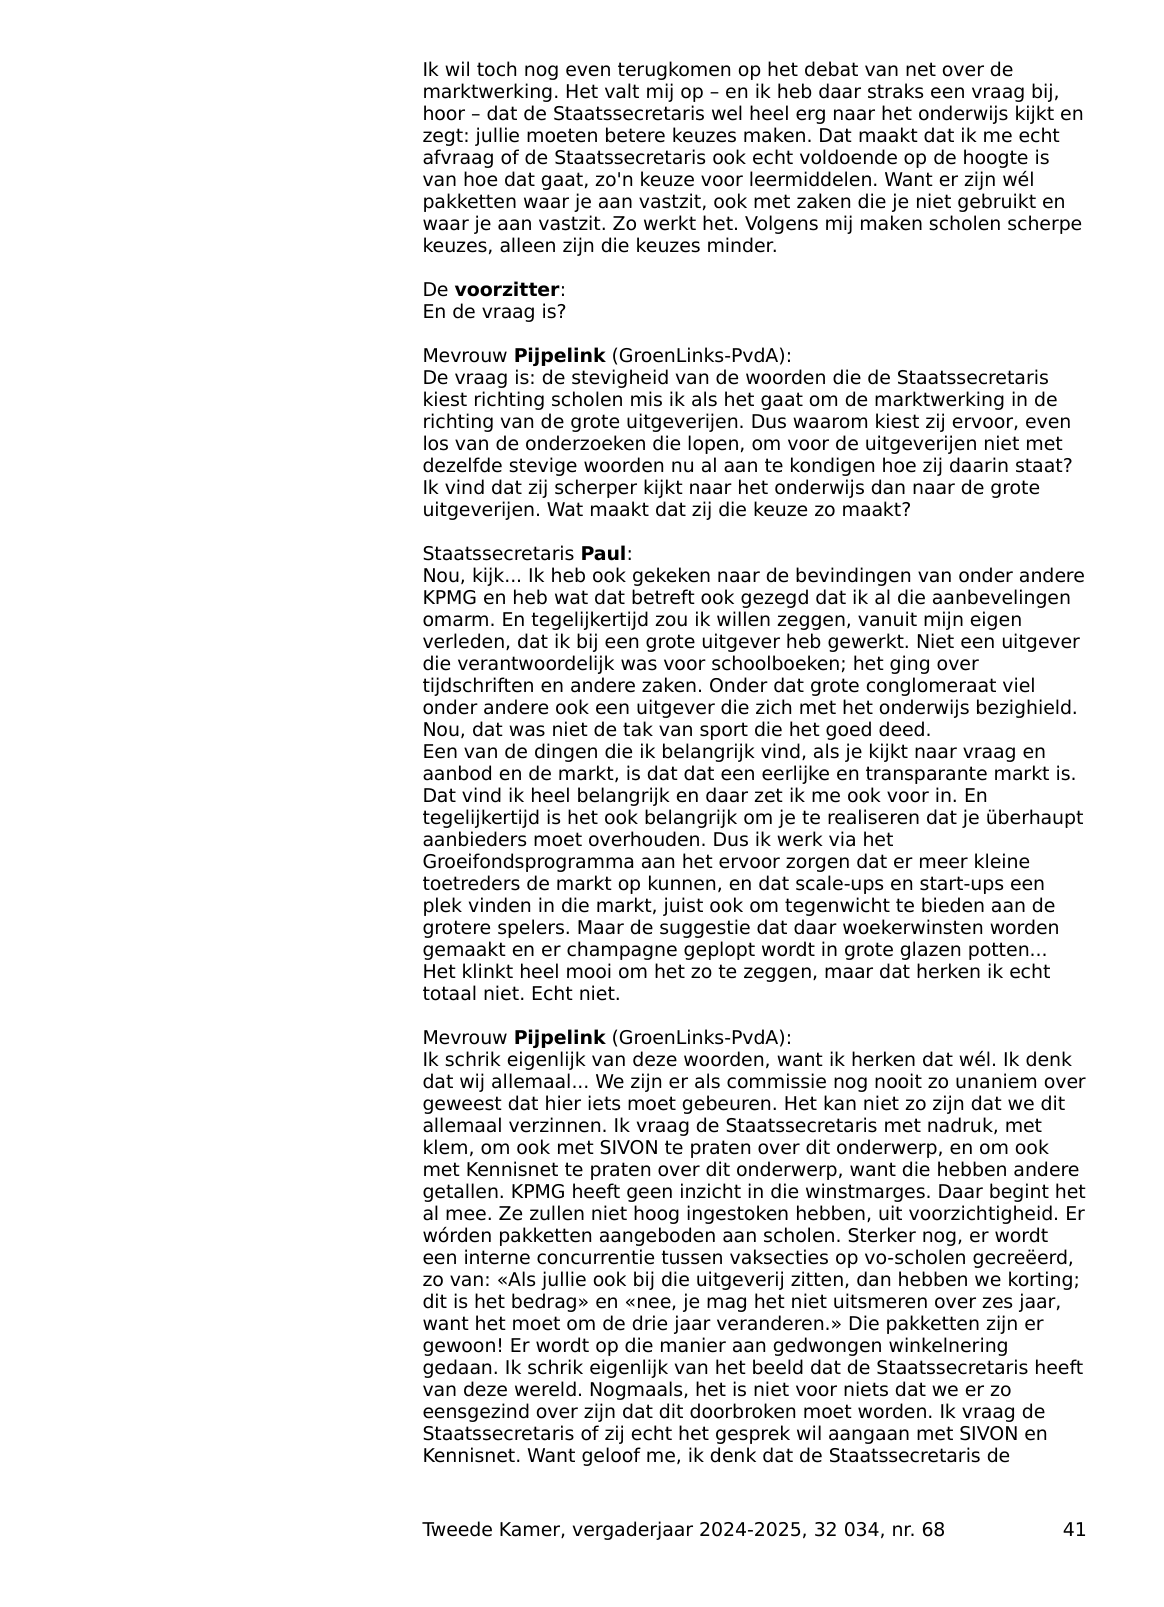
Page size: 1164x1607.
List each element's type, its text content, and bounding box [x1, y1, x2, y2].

text De vraag is: de stevigheid van de woorden die de Staatssecretaris kiest richting scholen mis ik als het gaat om de marktwerking in de richting van de grote uitgeverijen. Dus waarom kiest zij ervoor, even los van de onderzoeken die lopen, om voor de uitgeverijen niet met dezelfde stevige woorden nu al aan te kondigen hoe zij daarin staat? Ik vind dat zij scherper kijkt naar het onderwijs dan naar de grote uitgeverijen. Wat maakt dat zij die keuze zo maakt? [422, 367, 1087, 521]
text En de vraag is? [422, 301, 1087, 323]
text De voorzitter: [422, 279, 1087, 301]
text Staatssecretaris Paul: [422, 543, 1087, 565]
text Nou, kijk... Ik heb ook gekeken naar de bevindingen van onder andere KPMG en heb wat dat betreft ook gezegd dat ik al die aanbevelingen omarm. En tegelijkertijd zou ik willen zeggen, vanuit mijn eigen verleden, dat ik bij een grote uitgever heb gewerkt. Niet een uitgever die verantwoordelijk was voor schoolboeken; het ging over tijdschriften en andere zaken. Onder dat grote conglomeraat viel onder andere ook een uitgever die zich met het onderwijs bezighield. Nou, dat was niet de tak van sport die het goed deed. [422, 565, 1087, 741]
text Een van de dingen die ik belangrijk vind, als je kijkt naar vraag en aanbod en de markt, is dat dat een eerlijke en transparante markt is. Dat vind ik heel belangrijk en daar zet ik me ook voor in. En tegelijkertijd is het ook belangrijk om je te realiseren dat je überhaupt aanbieders moet overhouden. Dus ik werk via het Groeifondsprogramma aan het ervoor zorgen dat er meer kleine toetreders de markt op kunnen, en dat scale-ups en start-ups een plek vinden in die markt, juist ook om tegenwicht te bieden aan de grotere spelers. Maar de suggestie dat daar woekerwinsten worden gemaakt en er champagne geplopt wordt in grote glazen potten... Het klinkt heel mooi om het zo te zeggen, maar dat herken ik echt totaal niet. Echt niet. [422, 741, 1087, 1005]
text Ik schrik eigenlijk van deze woorden, want ik herken dat wél. Ik denk dat wij allemaal... We zijn er als commissie nog nooit zo unaniem over geweest dat hier iets moet gebeuren. Het kan niet zo zijn dat we dit allemaal verzinnen. Ik vraag de Staatssecretaris met nadruk, met klem, om ook met SIVON te praten over dit onderwerp, en om ook met Kennisnet te praten over dit onderwerp, want die hebben andere getallen. KPMG heeft geen inzicht in die winstmarges. Daar begint het al mee. Ze zullen niet hoog ingestoken hebben, uit voorzichtigheid. Er wórden pakketten aangeboden aan scholen. Sterker nog, er wordt een interne concurrentie tussen vaksecties op vo-scholen gecreëerd, zo van: «Als jullie ook bij die uitgeverij zitten, dan hebben we korting; dit is het bedrag» en «nee, je mag het niet uitsmeren over zes jaar, want het moet om de drie jaar veranderen.» Die pakketten zijn er gewoon! Er wordt op die manier aan gedwongen winkelnering gedaan. Ik schrik eigenlijk van het beeld dat de Staatssecretaris heeft van deze wereld. Nogmaals, het is niet voor niets dat we er zo eensgezind over zijn dat dit doorbroken moet worden. Ik vraag de Staatssecretaris of zij echt het gesprek wil aangaan met SIVON en Kennisnet. Want geloof me, ik denk dat de Staatssecretaris de [422, 1049, 1087, 1467]
text Mevrouw Pijpelink (GroenLinks-PvdA): [422, 1027, 1087, 1049]
text Ik wil toch nog even terugkomen op het debat van net over de marktwerking. Het valt mij op – en ik heb daar straks een vraag bij, hoor – dat de Staatssecretaris wel heel erg naar het onderwijs kijkt en zegt: jullie moeten betere keuzes maken. Dat maakt dat ik me echt afvraag of de Staatssecretaris ook echt voldoende op de hoogte is van hoe dat gaat, zo'n keuze voor leermiddelen. Want er zijn wél pakketten waar je aan vastzit, ook met zaken die je niet gebruikt en waar je aan vastzit. Zo werkt het. Volgens mij maken scholen scherpe keuzes, alleen zijn die keuzes minder. [422, 59, 1087, 257]
text Mevrouw Pijpelink (GroenLinks-PvdA): [422, 345, 1087, 367]
